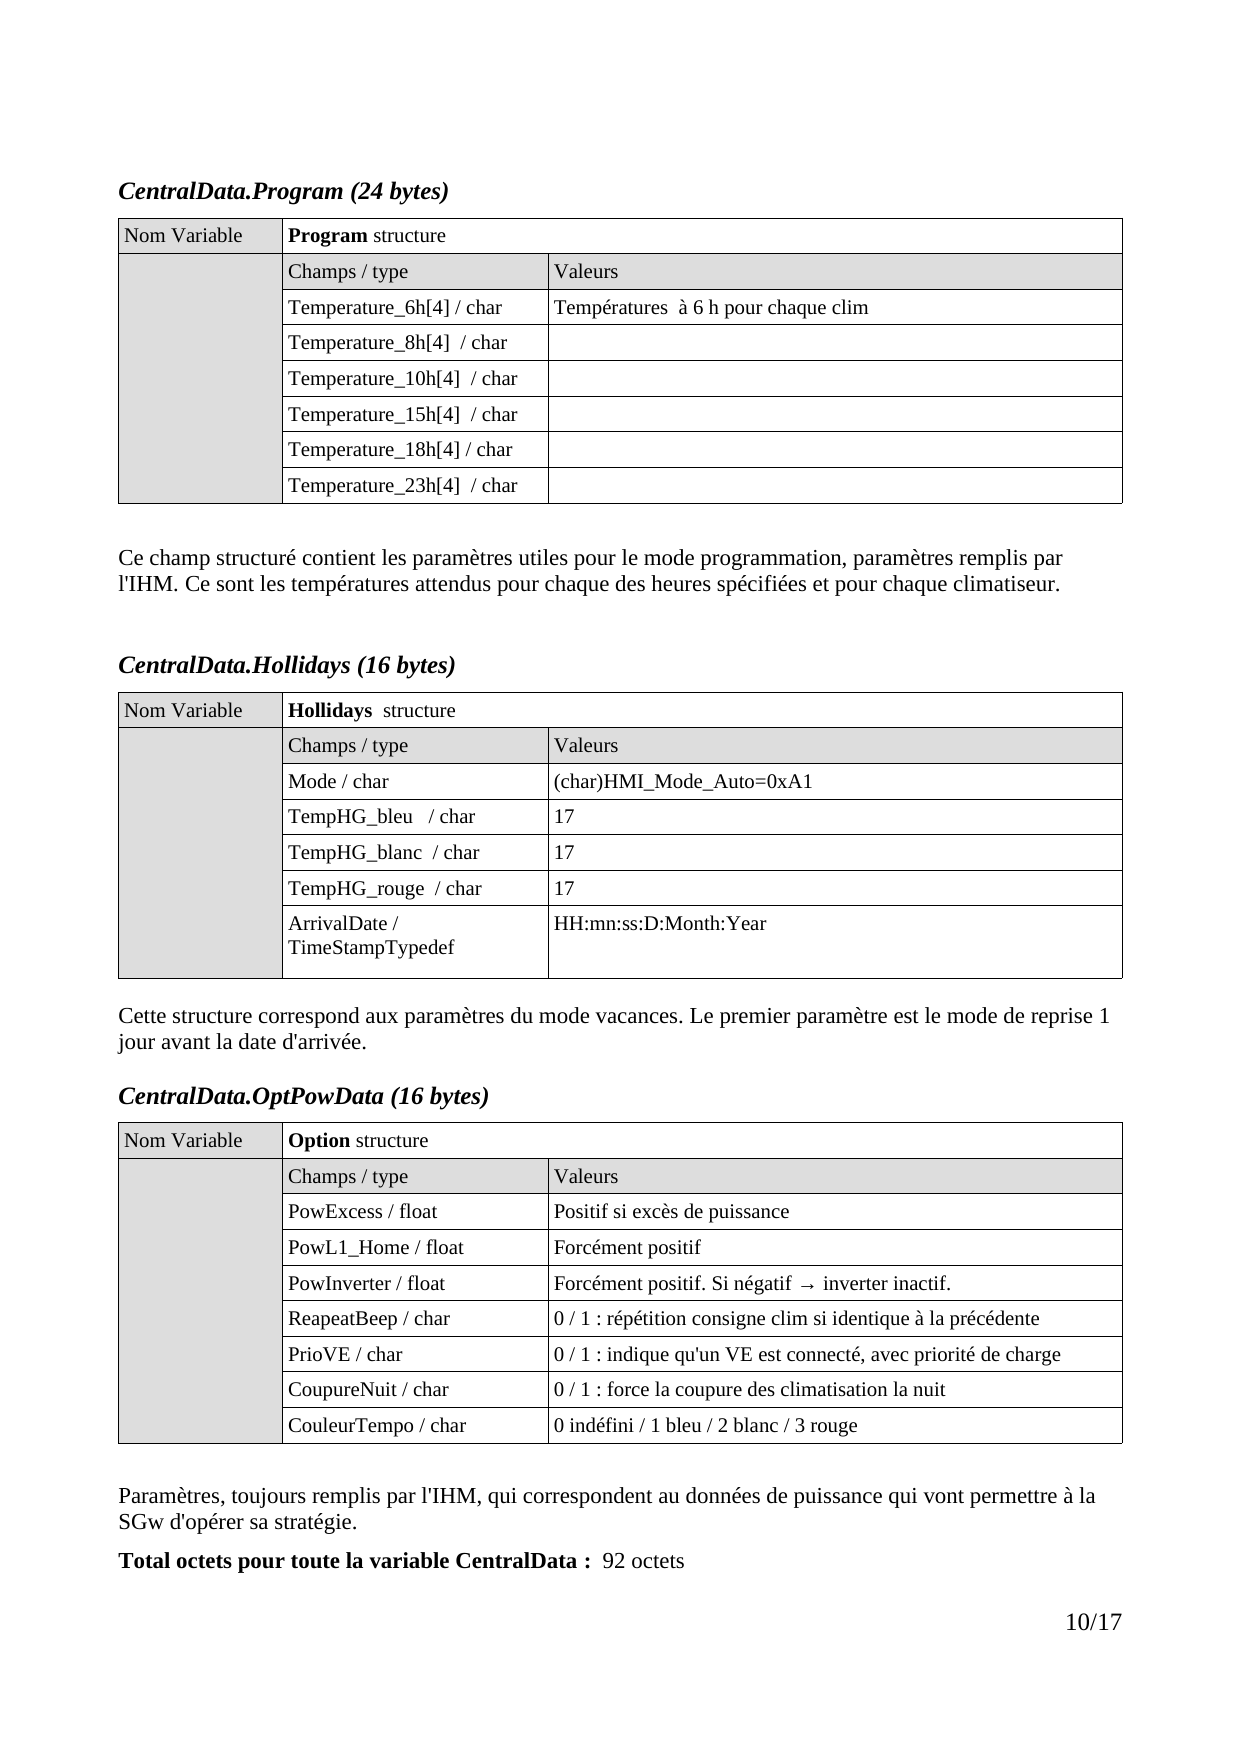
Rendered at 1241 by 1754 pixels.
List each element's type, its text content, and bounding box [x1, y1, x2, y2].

text CentralData.OptPowData (16 bytes) [118, 1081, 1122, 1109]
table_cell Temperature_18h[4] / char [283, 432, 548, 467]
table_cell ReapeatBeep / char [283, 1301, 548, 1336]
table_cell Temperature_15h[4] / char [283, 397, 548, 431]
table_cell [549, 361, 1122, 396]
table_cell Valeurs [549, 254, 1122, 289]
table_cell CoupureNuit / char [283, 1372, 548, 1407]
table_cell Mode / char [283, 764, 548, 799]
table_cell Temperature_23h[4] / char [283, 468, 548, 503]
table_cell [119, 254, 282, 503]
table_cell Champs / type [283, 254, 548, 289]
table_cell [119, 728, 282, 978]
table_cell (char)HMI_Mode_Auto=0xA1 [549, 764, 1122, 799]
table_cell Champs / type [283, 728, 548, 763]
text Cette structure correspond aux paramètres du mode vacances. Le premier paramètre est le mode de reprise 1 jour avant la date d'arrivée. [118, 1002, 1122, 1054]
table_cell Temperature_8h[4] / char [283, 325, 548, 360]
table_cell [549, 432, 1122, 467]
text CentralData.Hollidays (16 bytes) [118, 650, 1122, 679]
table_cell PowInverter / float [283, 1266, 548, 1300]
table_header Hollidays structure [283, 693, 1122, 727]
table_cell Valeurs [549, 1159, 1122, 1193]
table_cell HH:mn:ss:D:Month:Year [549, 906, 1122, 978]
table_header Nom Variable [119, 219, 282, 253]
table_cell PowL1_Home / float [283, 1230, 548, 1265]
table_cell Forcément positif. Si négatif → inverter inactif. [549, 1266, 1122, 1300]
table_cell 17 [549, 835, 1122, 870]
table_cell 17 [549, 800, 1122, 834]
table_cell Temperature_6h[4] / char [283, 290, 548, 324]
table_header Option structure [283, 1123, 1122, 1158]
table_cell TempHG_blanc / char [283, 835, 548, 870]
table_cell Températures à 6 h pour chaque clim [549, 290, 1122, 324]
text CentralData.Program (24 bytes) [118, 176, 1122, 205]
table_cell 0 indéfini / 1 bleu / 2 blanc / 3 rouge [549, 1408, 1122, 1443]
table_header Nom Variable [119, 693, 282, 727]
table_header Nom Variable [119, 1123, 282, 1158]
table_header Program structure [283, 219, 1122, 253]
table_cell 0 / 1 : répétition consigne clim si identique à la précédente [549, 1301, 1122, 1336]
table_cell TempHG_bleu / char [283, 800, 548, 834]
table_cell [549, 468, 1122, 503]
table_cell TempHG_rouge / char [283, 871, 548, 905]
table_cell Temperature_10h[4] / char [283, 361, 548, 396]
table_cell Valeurs [549, 728, 1122, 763]
table_cell 0 / 1 : force la coupure des climatisation la nuit [549, 1372, 1122, 1407]
table_cell PrioVE / char [283, 1337, 548, 1371]
table_cell ArrivalDate / TimeStampTypedef [283, 906, 548, 978]
table_cell 17 [549, 871, 1122, 905]
table_cell CouleurTempo / char [283, 1408, 548, 1443]
table_cell [119, 1159, 282, 1443]
text Total octets pour toute la variable CentralData : 92 octets [118, 1547, 1122, 1573]
table_cell PowExcess / float [283, 1194, 548, 1229]
table_cell [549, 325, 1122, 360]
table_cell 0 / 1 : indique qu'un VE est connecté, avec priorité de charge [549, 1337, 1122, 1371]
text Ce champ structuré contient les paramètres utiles pour le mode programmation, paramètres remplis par l'IHM. Ce sont les températures attendus pour chaque des heures spécifiées et pour chaque climatiseur. [118, 544, 1122, 597]
text Paramètres, toujours remplis par l'IHM, qui correspondent au données de puissance qui vont permettre à la SGw d'opérer sa stratégie. [118, 1482, 1122, 1534]
table_cell [549, 397, 1122, 431]
table_cell Positif si excès de puissance [549, 1194, 1122, 1229]
table_cell Champs / type [283, 1159, 548, 1193]
table_cell Forcément positif [549, 1230, 1122, 1265]
